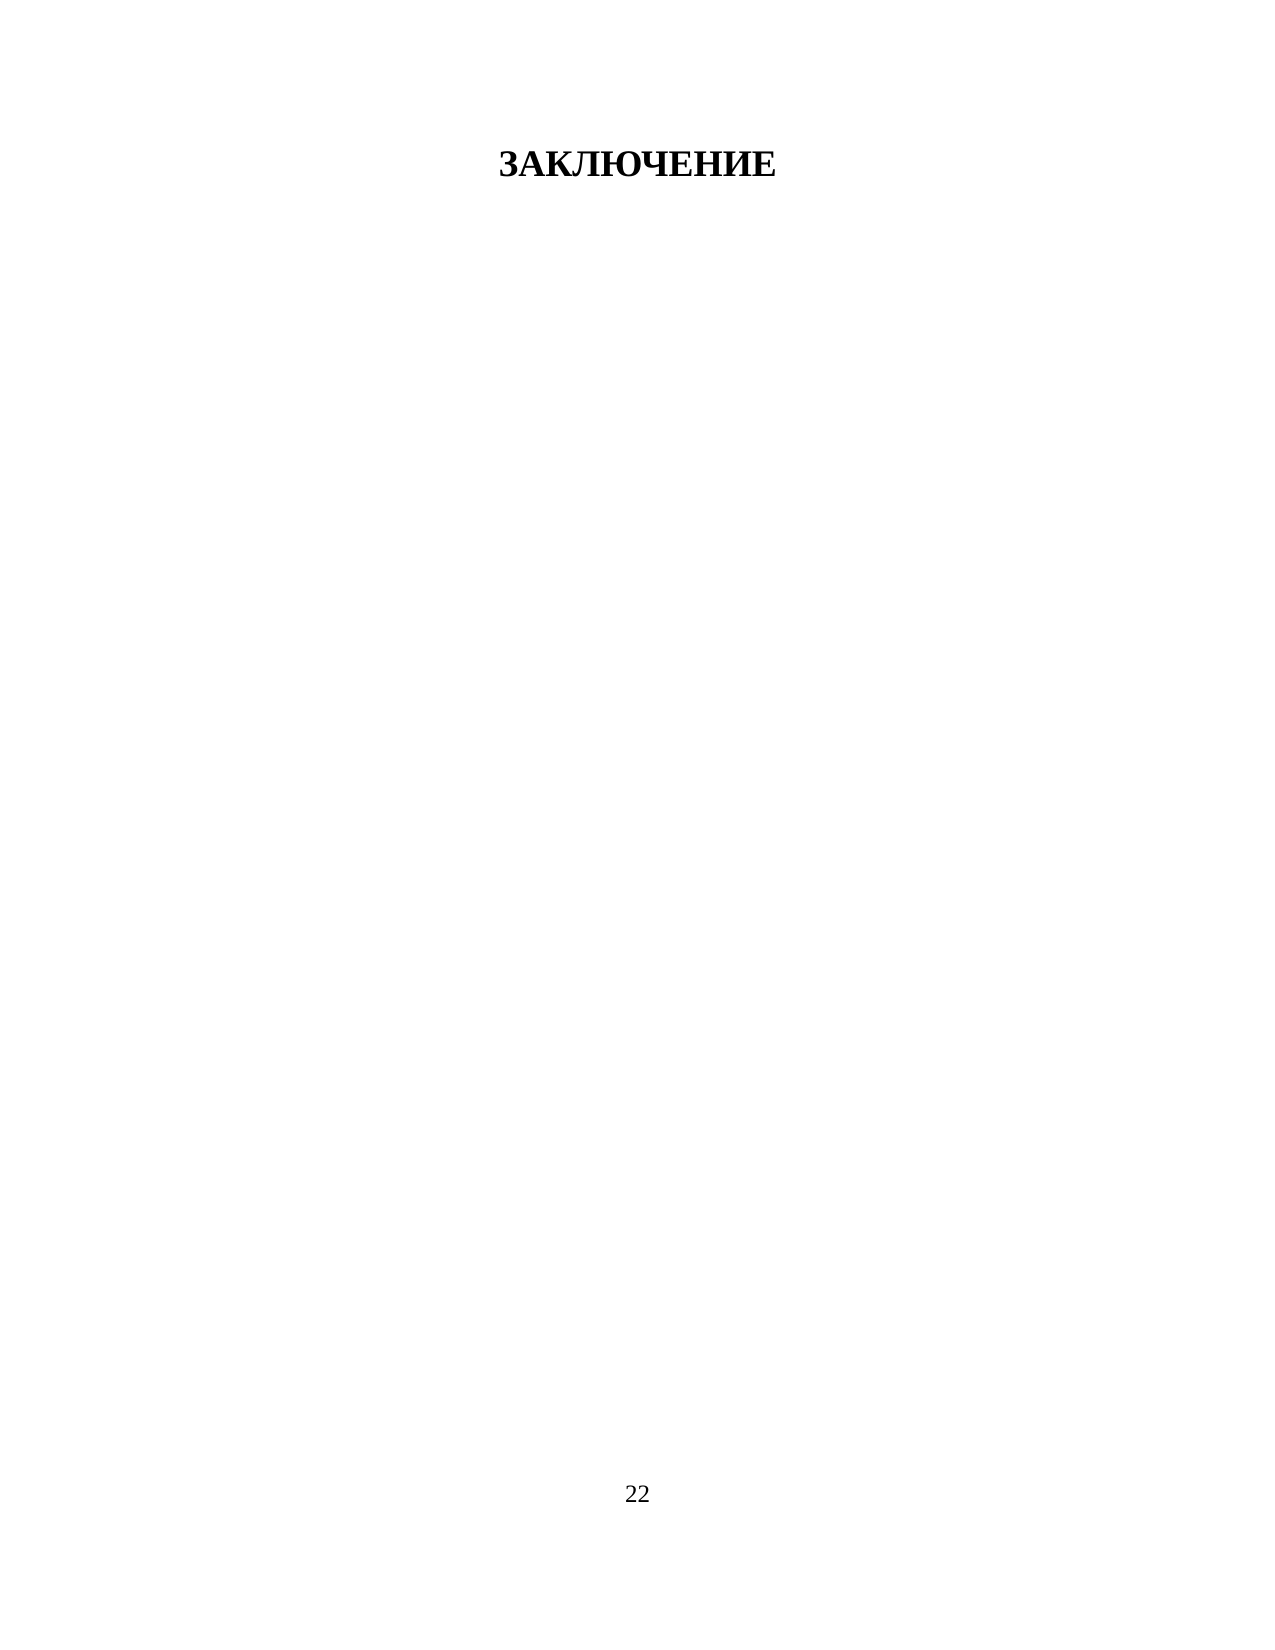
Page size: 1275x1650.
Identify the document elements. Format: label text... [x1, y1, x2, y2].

subtitle ЗАКЛЮЧЕНИЕ [118, 142, 1157, 185]
